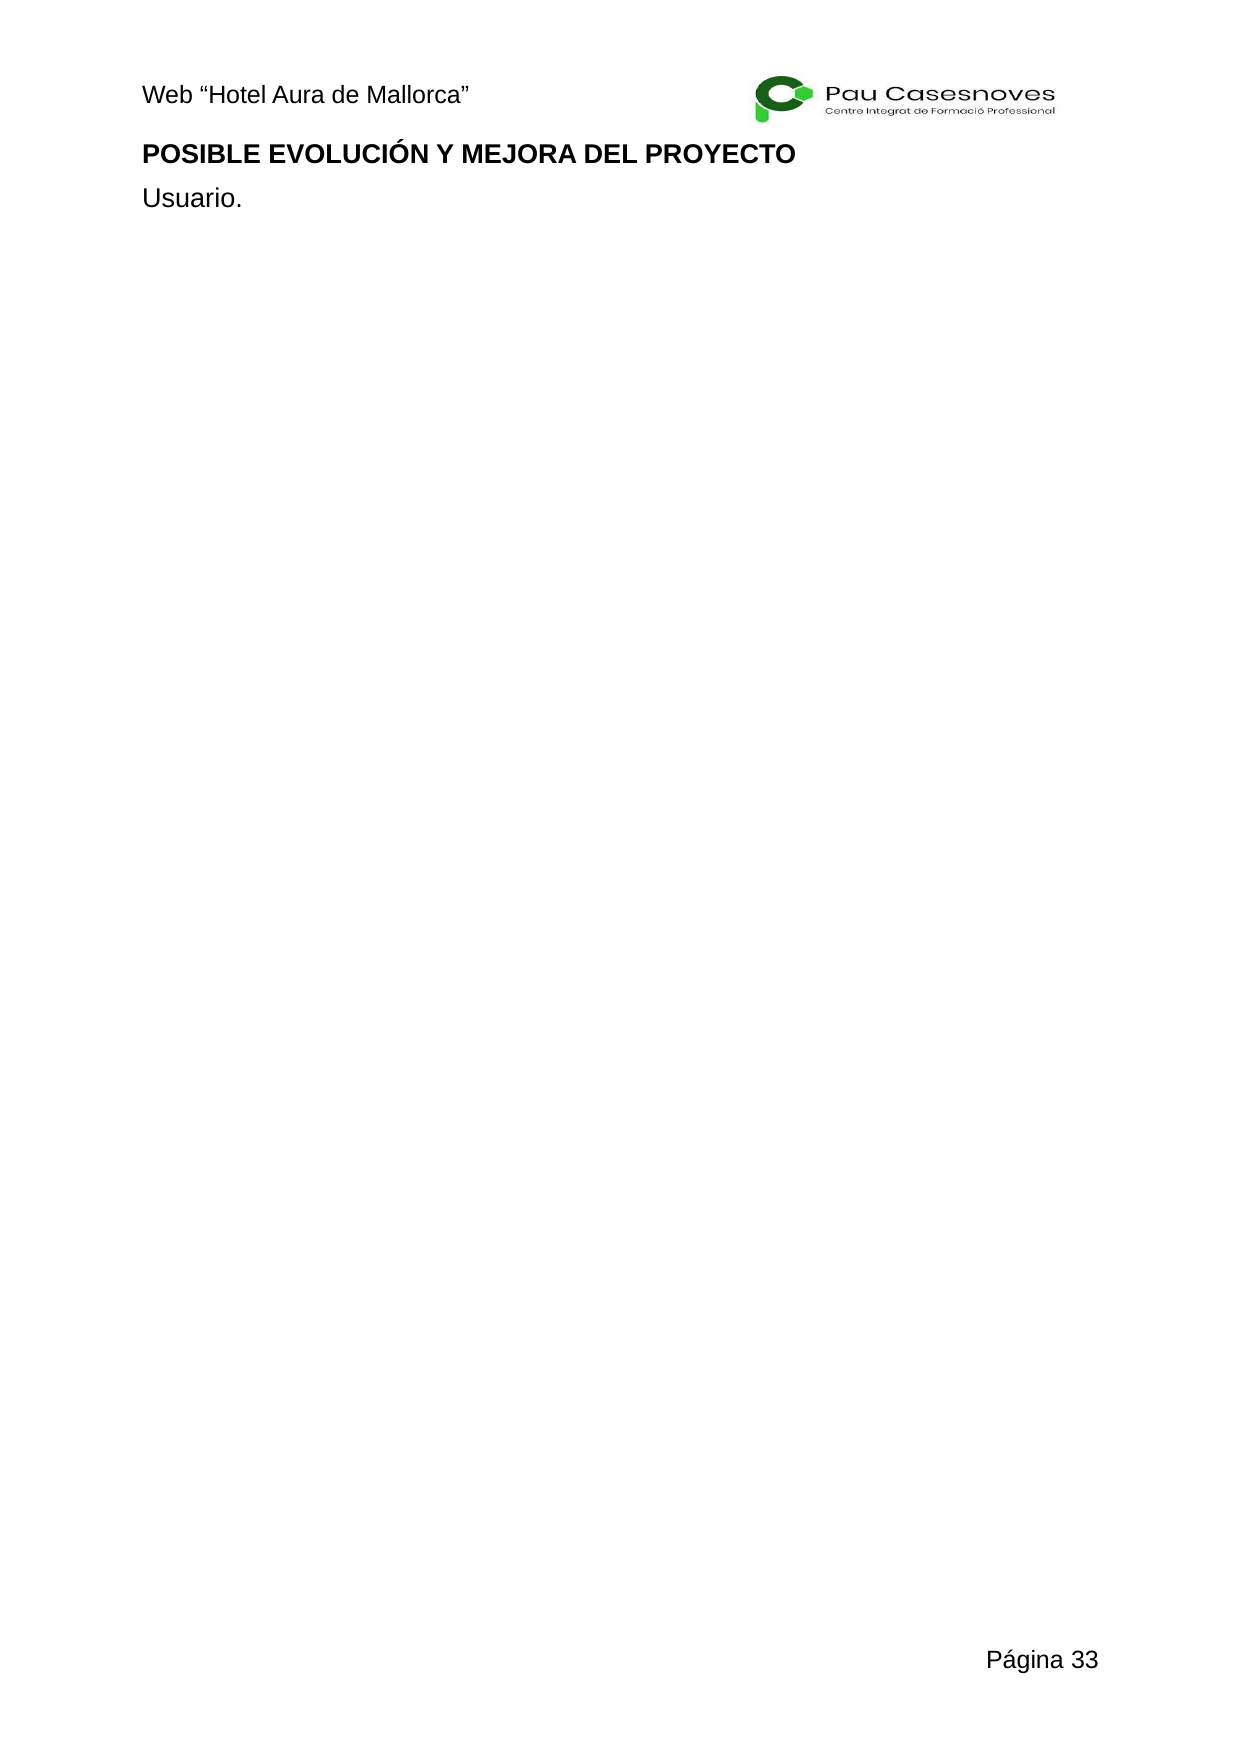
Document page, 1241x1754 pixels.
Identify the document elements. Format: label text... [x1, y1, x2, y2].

picture [748, 72, 1075, 127]
text Usuario. [142, 182, 1098, 213]
text POSIBLE EVOLUCIÓN Y MEJORA DEL PROYECTO [142, 138, 1098, 169]
